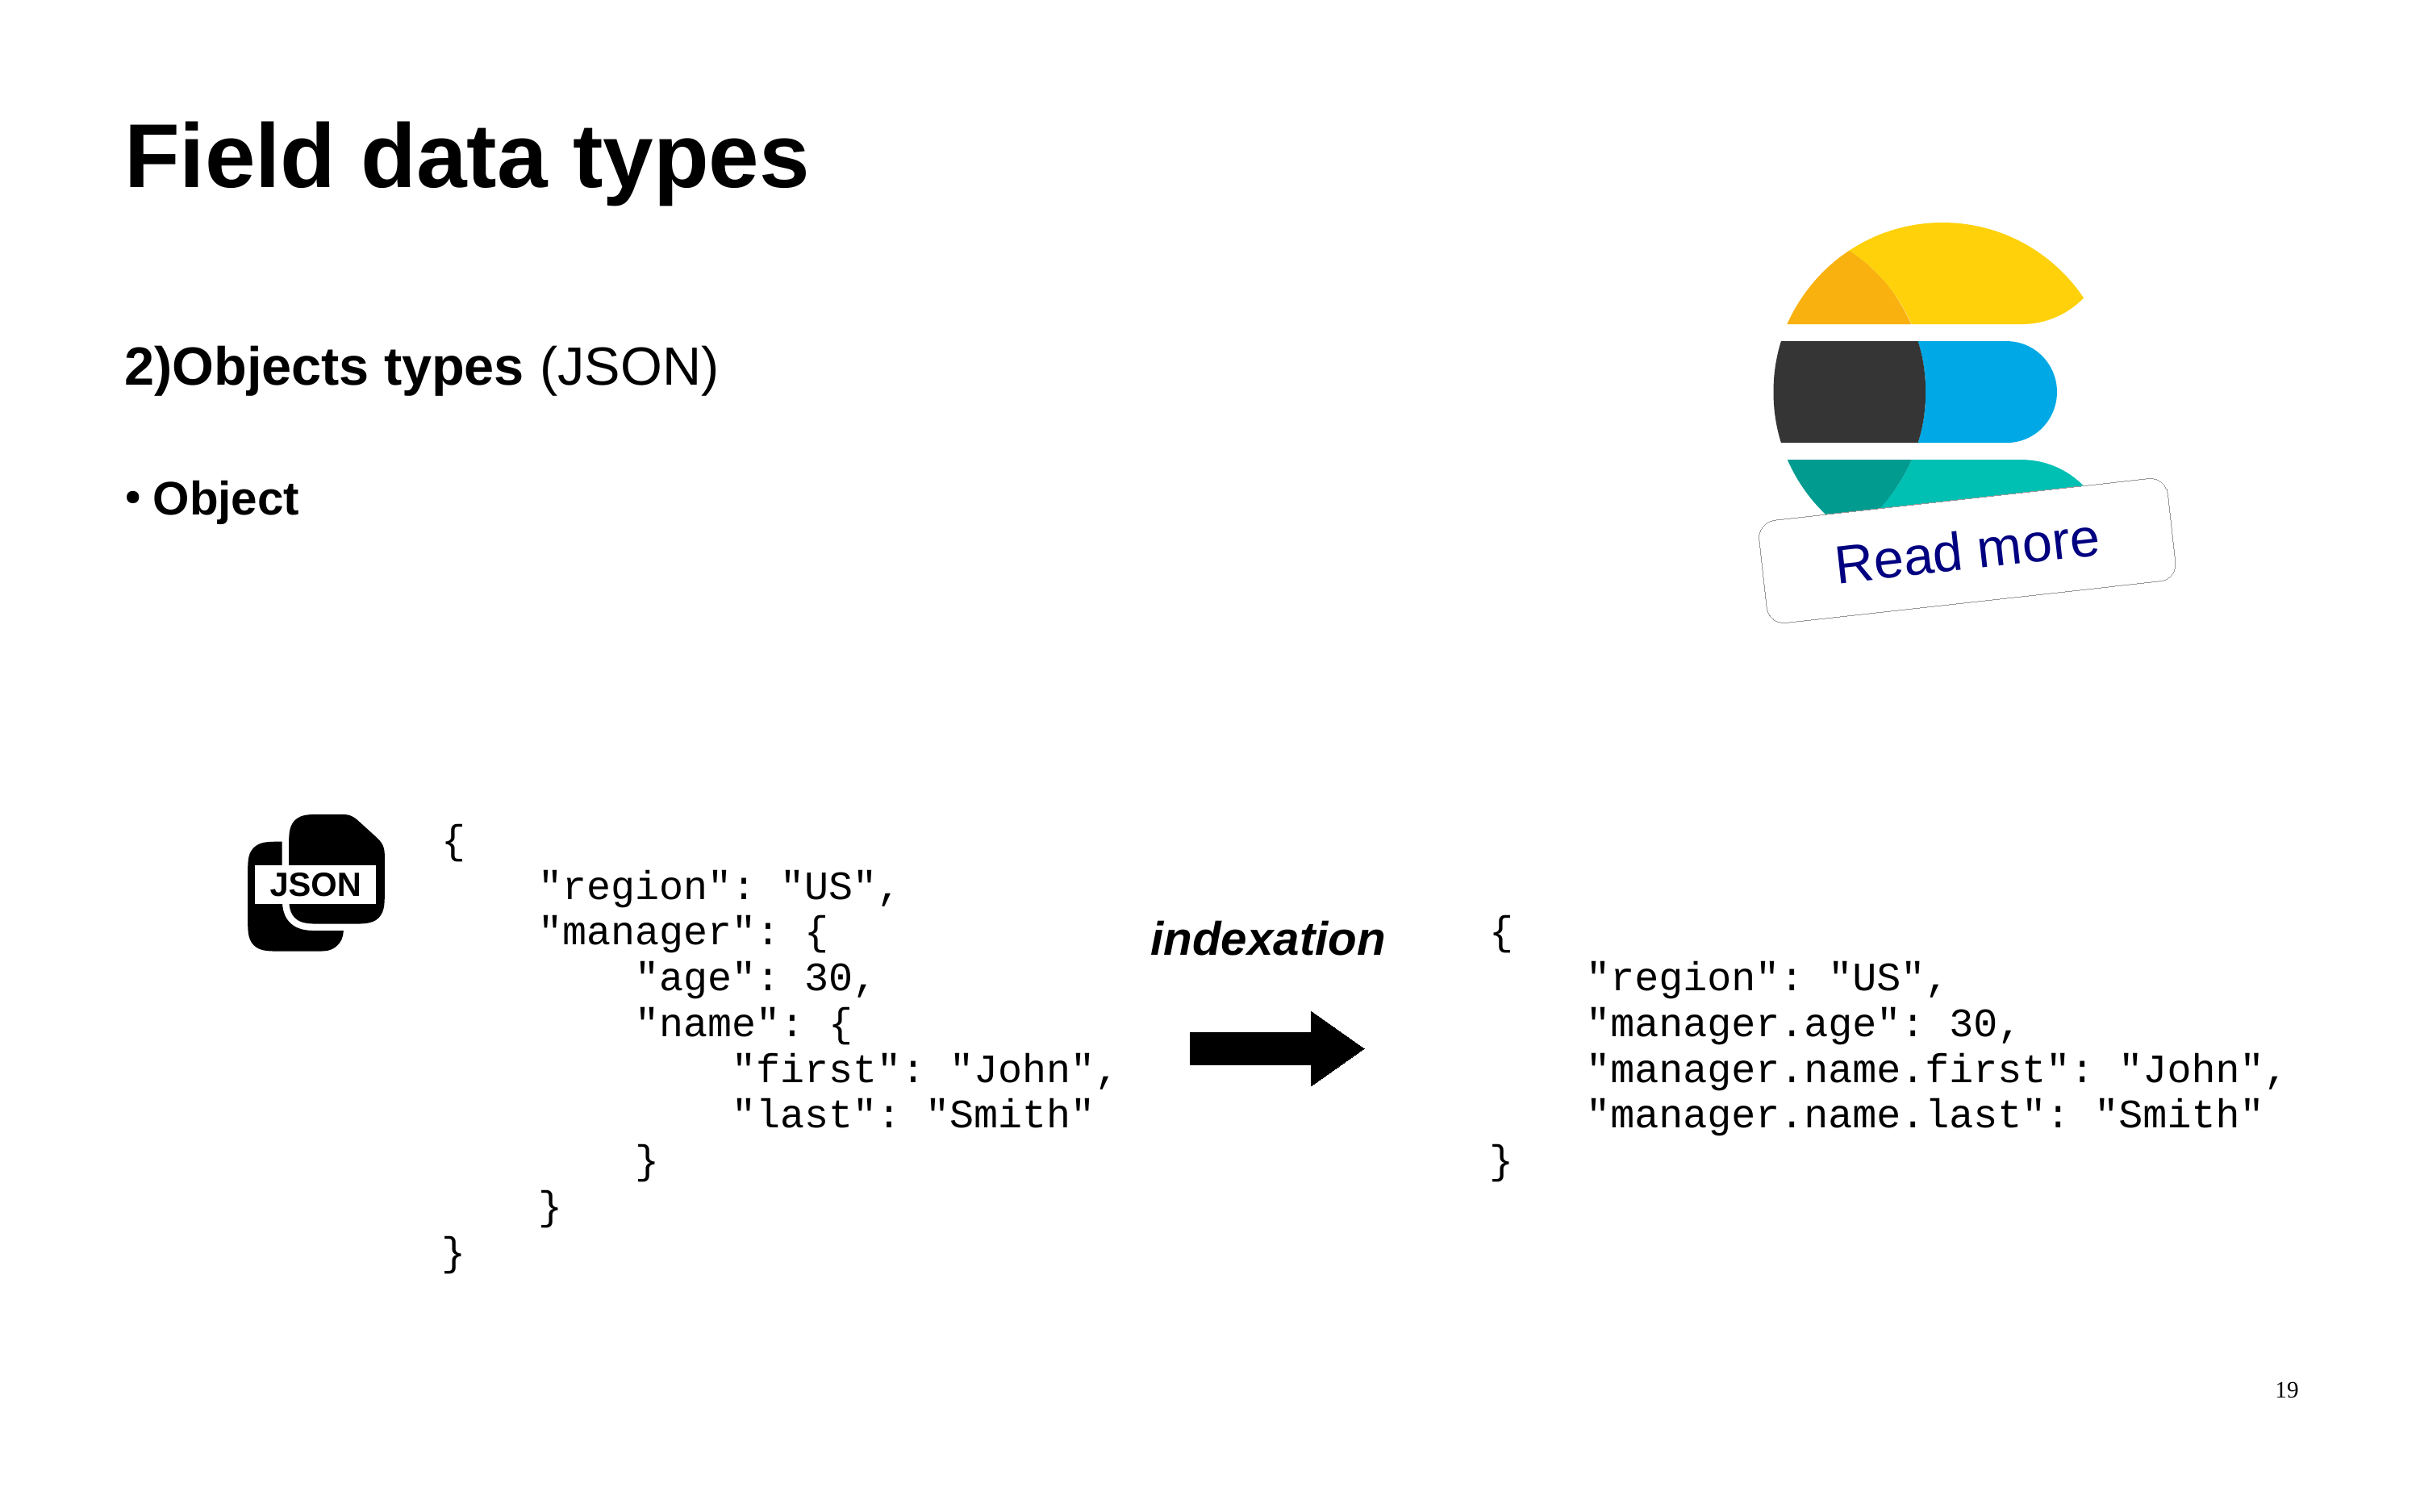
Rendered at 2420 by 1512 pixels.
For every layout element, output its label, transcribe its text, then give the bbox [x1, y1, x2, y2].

text_box JSON [255, 865, 376, 904]
text_box { "region": "US", "manager.age": 30, "manager.name.first": "John", "manager.name.last": "Smith" } [1477, 905, 2314, 1193]
picture [1729, 201, 2130, 587]
text_box indexation [1123, 883, 1413, 987]
text_box Field data types [112, 61, 1287, 251]
text_box { "region": "US", "manager": { "age": 30, "name": { "first": "John", "last": "Smith" } } } [429, 814, 1172, 1284]
text_box Objects types (JSON) [112, 299, 788, 402]
text_box Object [112, 440, 1478, 712]
picture [234, 800, 398, 965]
text_box Read more [1759, 478, 2176, 623]
text_box [1190, 1011, 1365, 1086]
